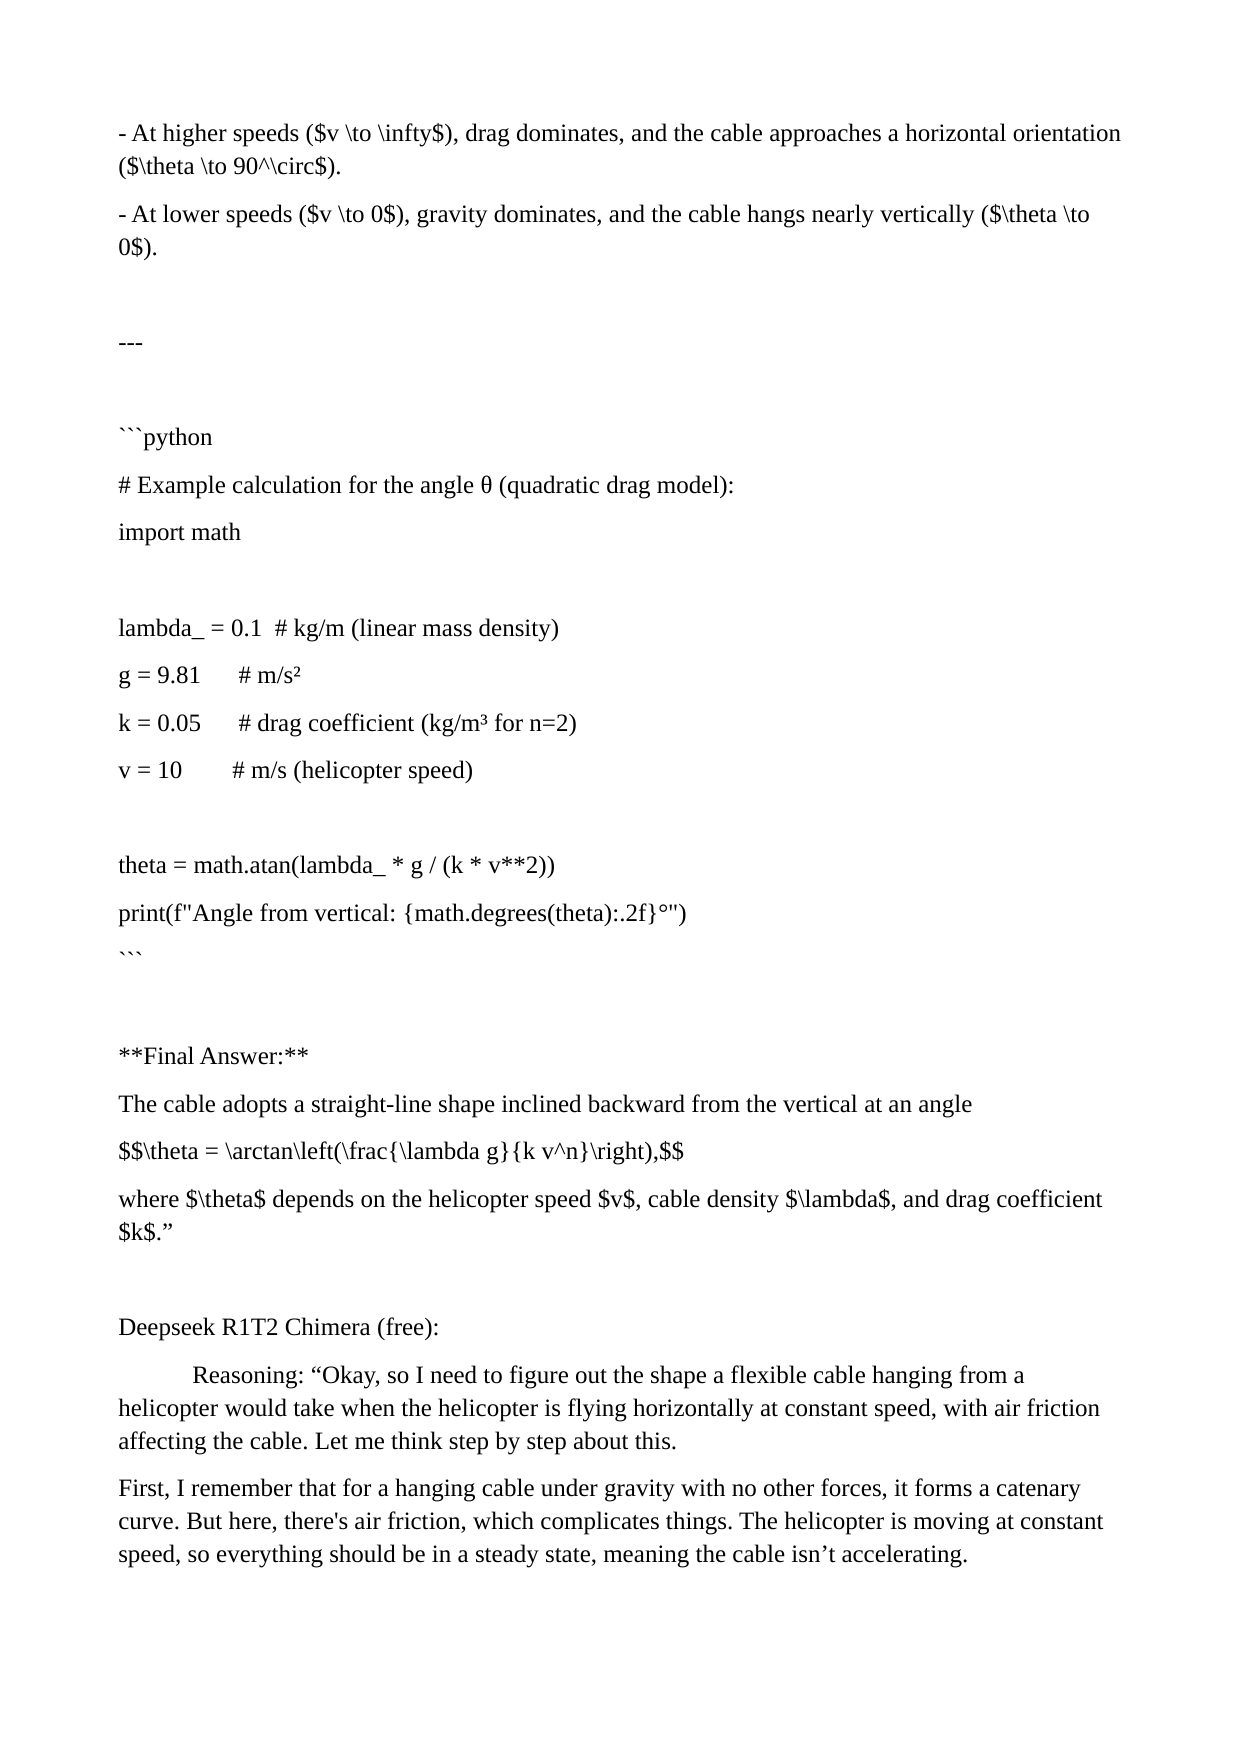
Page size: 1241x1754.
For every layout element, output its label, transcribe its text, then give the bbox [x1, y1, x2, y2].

text **Final Answer:** [118, 1041, 1122, 1070]
text First, I remember that for a hanging cable under gravity with no other forces, it forms a catenary curve. But here, there's air friction, which complicates things. The helicopter is moving at constant speed, so everything should be in a steady state, meaning the cable isn’t accelerating. [118, 1473, 1122, 1568]
text $$\theta = \arctan\left(\frac{\lambda g}{k v^n}\right),$$ [118, 1136, 1122, 1165]
text The cable adopts a straight-line shape inclined backward from the vertical at an angle [118, 1089, 1122, 1117]
text g = 9.81 # m/s² [118, 660, 1122, 689]
text ``` [118, 946, 1122, 974]
text where $\theta$ depends on the helicopter speed $v$, cable density $\lambda$, and drag coefficient $k$.” [118, 1184, 1122, 1246]
text ```python [118, 422, 1122, 451]
text - At lower speeds ($v \to 0$), gravity dominates, and the cable hangs nearly vertically ($\theta \to 0$). [118, 199, 1122, 261]
text Reasoning: “Okay, so I need to figure out the shape a flexible cable hanging from a helicopter would take when the helicopter is flying horizontally at constant speed, with air friction affecting the cable. Let me think step by step about this. [118, 1360, 1122, 1454]
text # Example calculation for the angle θ (quadratic drag model): [118, 470, 1122, 498]
text --- [118, 327, 1122, 356]
text lambda_ = 0.1 # kg/m (linear mass density) [118, 613, 1122, 641]
text v = 10 # m/s (helicopter speed) [118, 755, 1122, 784]
text import math [118, 517, 1122, 546]
text theta = math.atan(lambda_ * g / (k * v**2)) [118, 851, 1122, 879]
text - At higher speeds ($v \to \infty$), drag dominates, and the cable approaches a horizontal orientation ($\theta \to 90^\circ$). [118, 118, 1122, 180]
text Deepseek R1T2 Chimera (free): [118, 1312, 1122, 1341]
text print(f"Angle from vertical: {math.degrees(theta):.2f}°") [118, 898, 1122, 927]
text k = 0.05 # drag coefficient (kg/m³ for n=2) [118, 708, 1122, 737]
